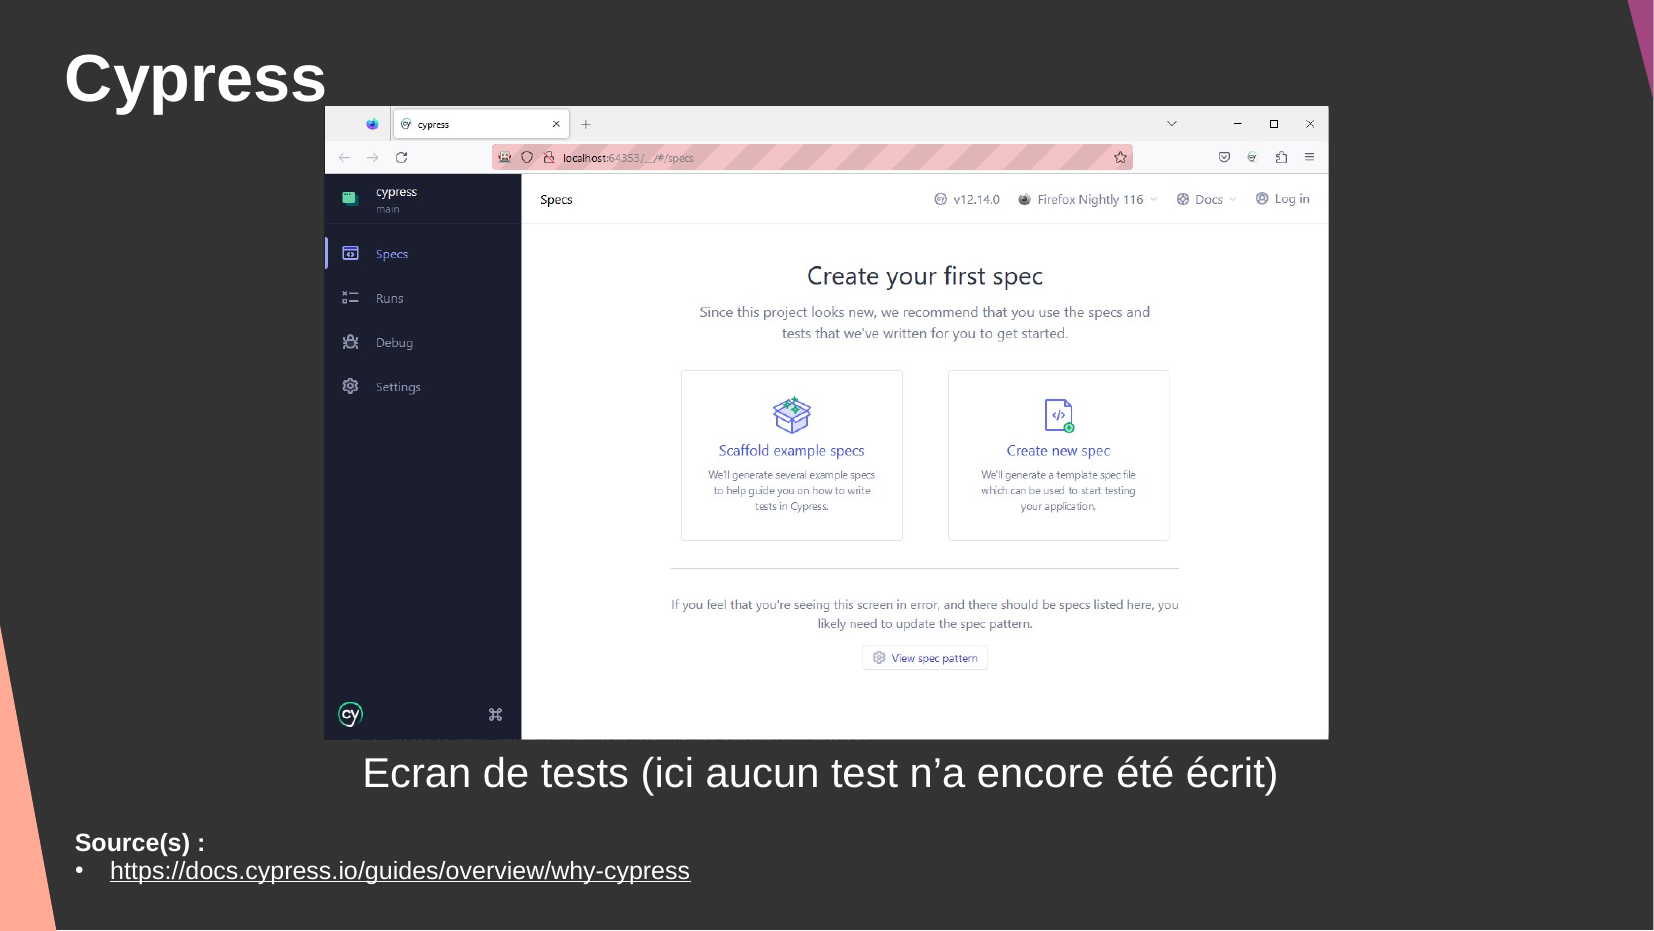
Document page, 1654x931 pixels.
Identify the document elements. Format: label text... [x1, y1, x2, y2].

picture [324, 106, 1329, 740]
list Ecran de tests (ici aucun test n’a encore été écrit) [330, 750, 1312, 810]
text_box Source(s) : https://docs.cypress.io/guides/overview/why-cypress [60, 821, 1546, 906]
title Cypress [64, 40, 1635, 116]
text_box [1627, 0, 1654, 103]
text_box [0, 625, 57, 931]
